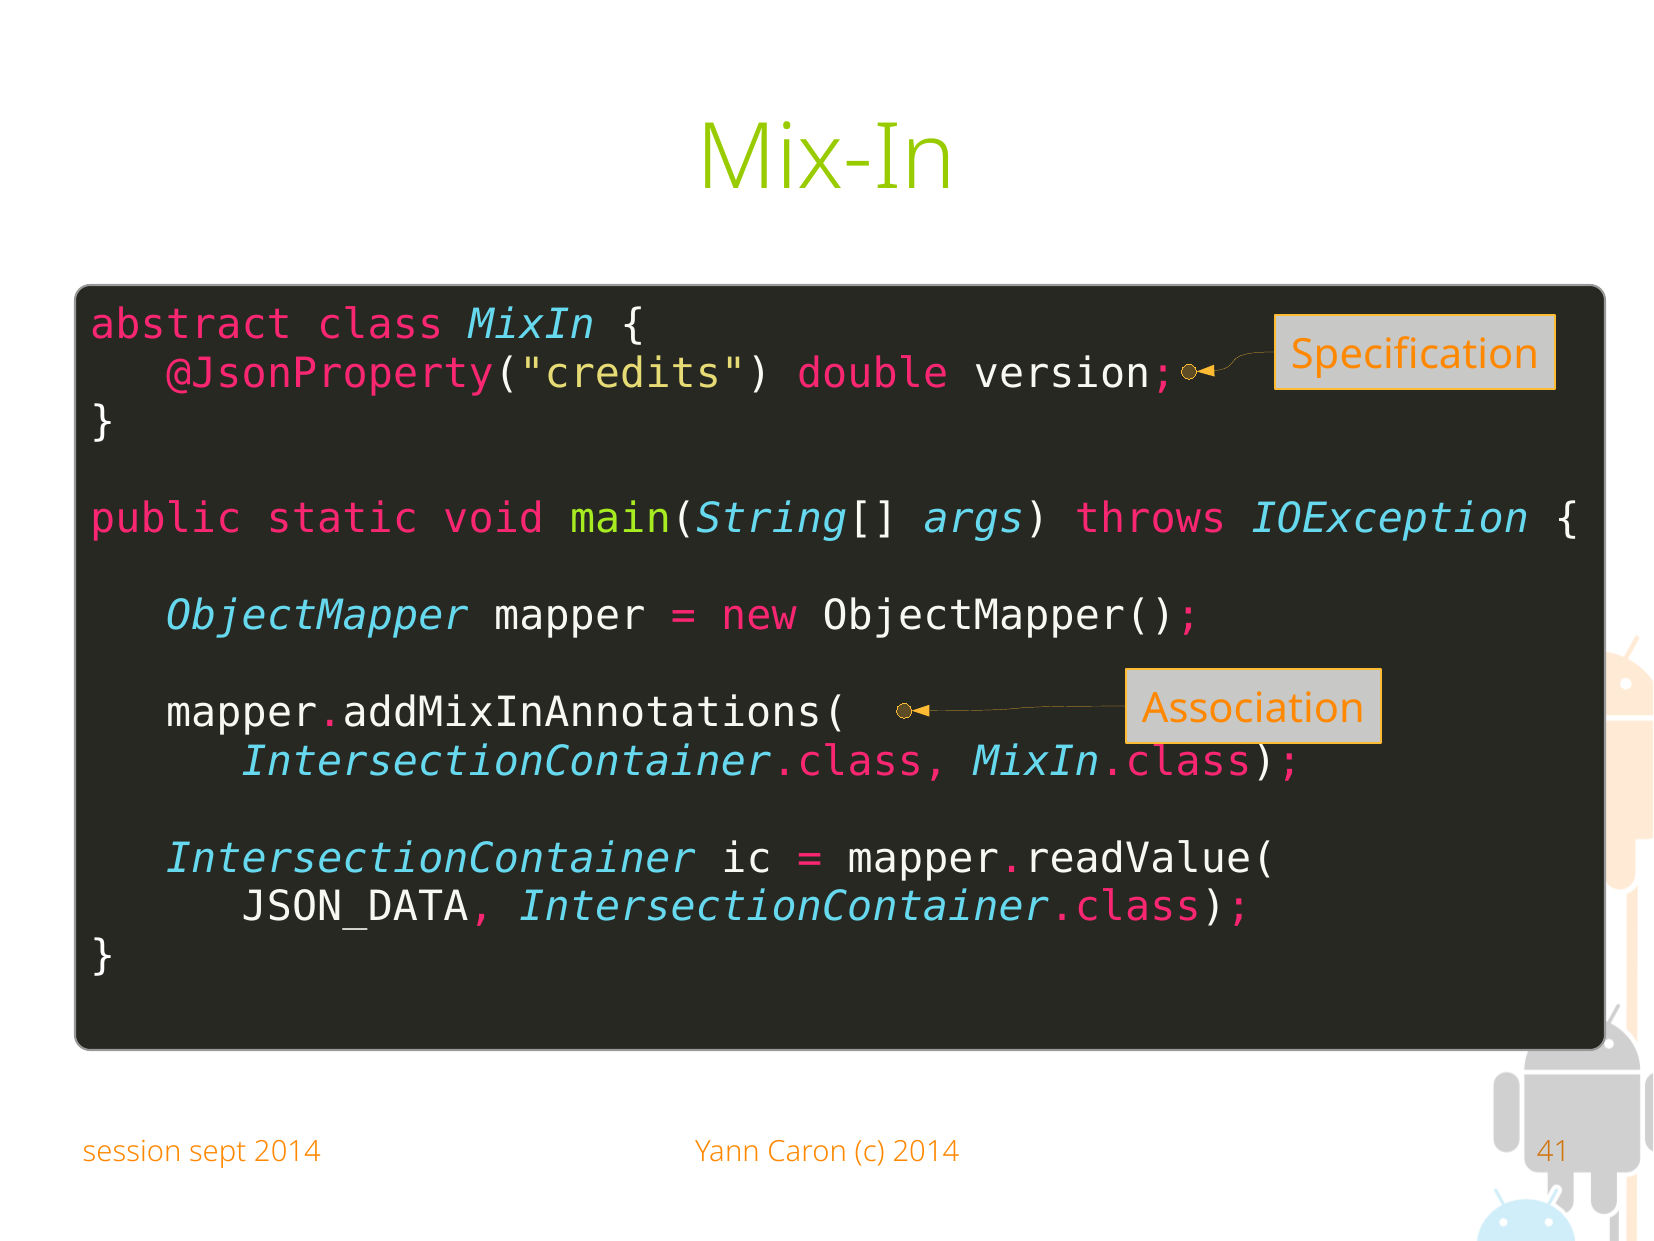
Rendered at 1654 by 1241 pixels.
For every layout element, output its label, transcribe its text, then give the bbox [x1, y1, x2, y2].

picture [240, 423, 1654, 1241]
text_box Association [1126, 669, 1378, 736]
text_box [1181, 364, 1197, 380]
text_box Specification [1275, 315, 1548, 381]
text_box abstract class MixIn { @JsonProperty("credits") double version; } public static void main(String[] args) throws IOException { ObjectMapper mapper = new ObjectMapper(); mapper.addMixInAnnotations( IntersectionContainer.class, MixIn.class); IntersectionContainer ic = mapper.readValue( JSON_DATA, IntersectionContainer.class); } [75, 285, 1606, 1051]
text_box [896, 703, 912, 719]
title Mix-In [82, 49, 1571, 257]
